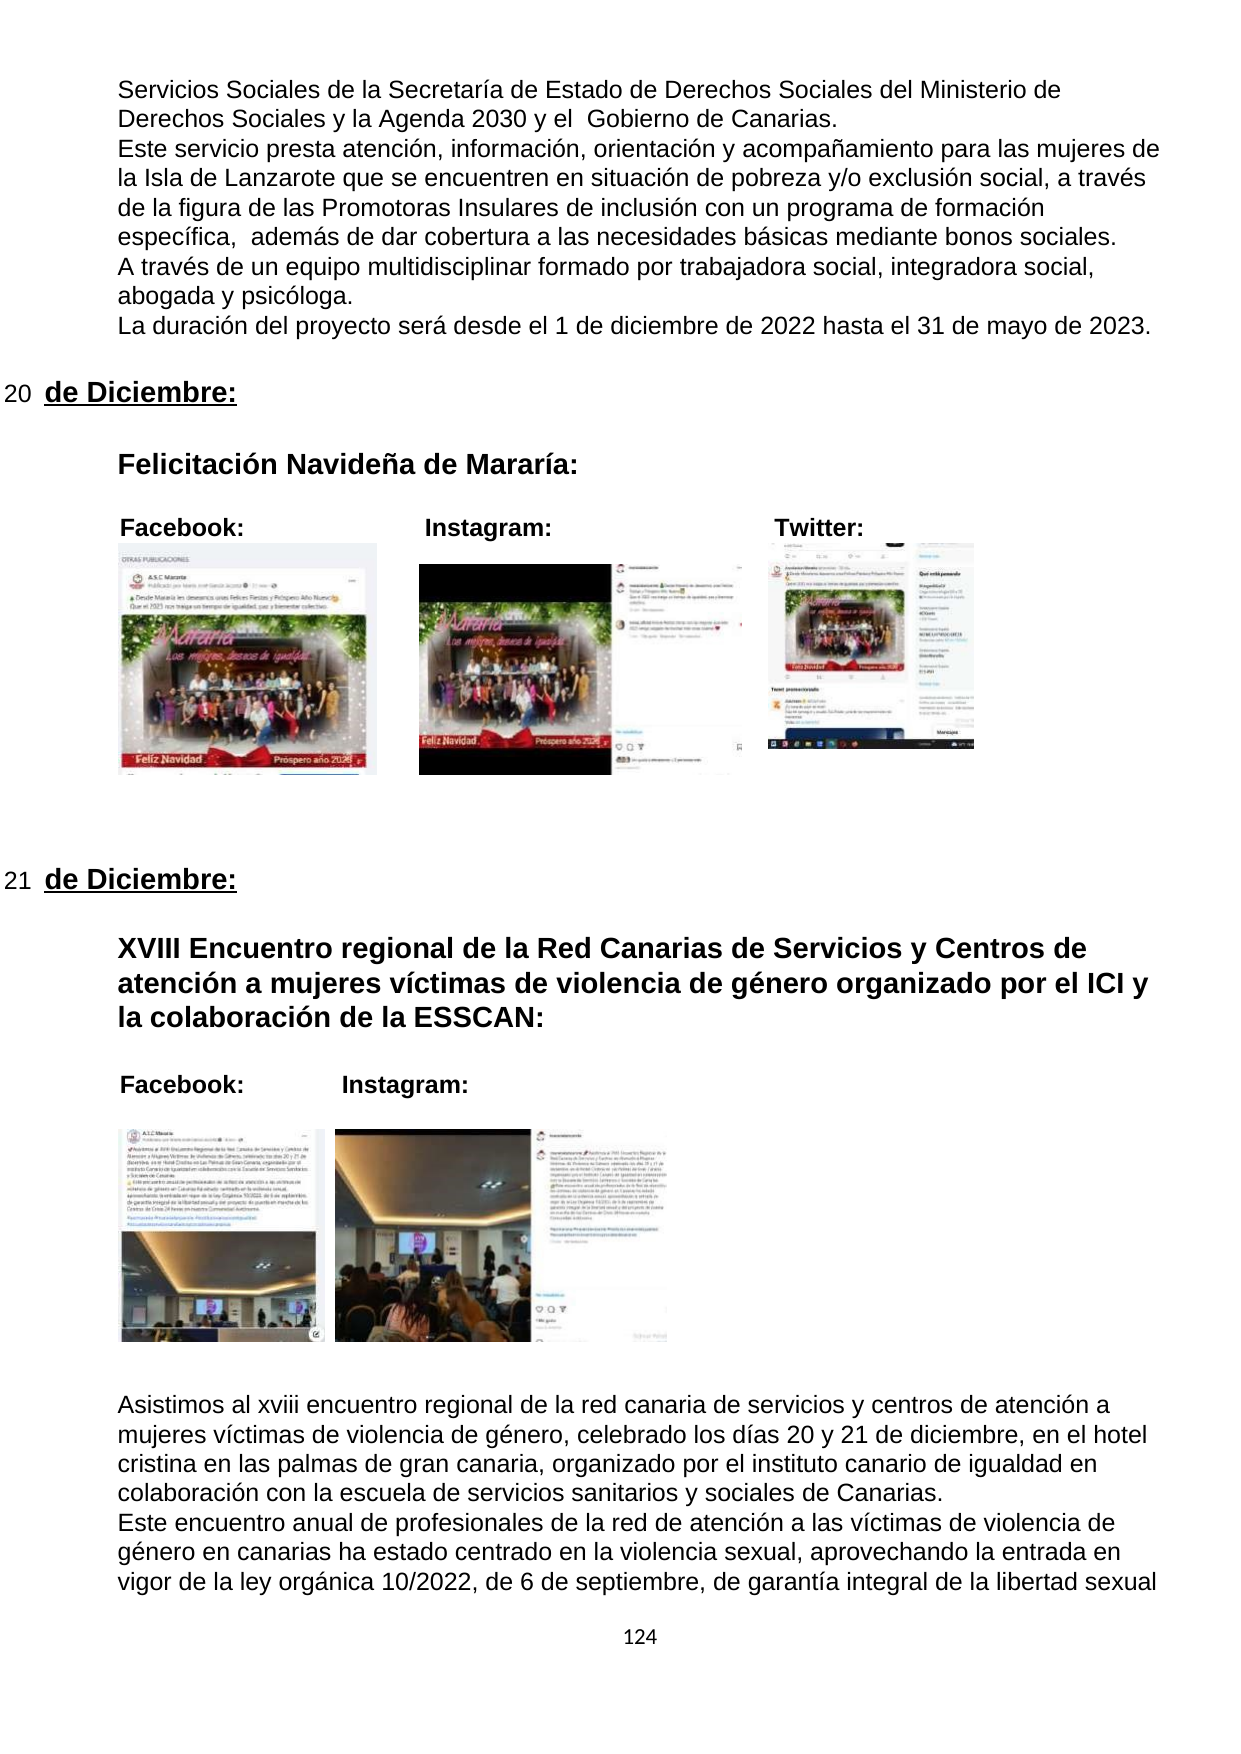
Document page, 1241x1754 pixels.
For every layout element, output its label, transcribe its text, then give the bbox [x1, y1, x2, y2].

text Asistimos al xviii encuentro regional de la red canaria de servicios y centros de atención a mujeres víctimas de violencia de género, celebrado los días 20 y 21 de diciembre, en el hotel cristina en las palmas de gran canaria, organizado por el instituto canario de igualdad en colaboración con la escuela de servicios sanitarios y sociales de Canarias. [117, 1391, 1167, 1507]
text Felicitación Navideña de Mararía: [117, 447, 1167, 481]
text A través de un equipo multidisciplinar formado por trabajadora social, integradora social, abogada y psicóloga. [117, 252, 1167, 310]
text Este servicio presta atención, información, orientación y acompañamiento para las mujeres de la Isla de Lanzarote que se encuentren en situación de pobreza y/o exclusión social, a través de la figura de las Promotoras Insulares de inclusión con un programa de formación específica, además de dar cobertura a las necesidades básicas mediante bonos sociales. [117, 134, 1167, 251]
text Servicios Sociales de la Secretaría de Estado de Derechos Sociales del Ministerio de Derechos Sociales y la Agenda 2030 y el Gobierno de Canarias. [117, 75, 1167, 133]
list de Diciembre: [4, 375, 1079, 409]
text Facebook: Instagram: [119, 1070, 1192, 1099]
text Facebook: Instagram: Twitter: [119, 513, 1192, 541]
text La duración del proyecto será desde el 1 de diciembre de 2022 hasta el 31 de mayo de 2023. [117, 311, 1167, 339]
text Este encuentro anual de profesionales de la red de atención a las víctimas de violencia de género en canarias ha estado centrado en la violencia sexual, aprovechando la entrada en vigor de la ley orgánica 10/2022, de 6 de septiembre, de garantía integral de la libertad sexual [117, 1508, 1167, 1595]
text XVIII Encuentro regional de la Red Canarias de Servicios y Centros de atención a mujeres víctimas de violencia de género organizado por el ICI y la colaboración de la ESSCAN: [117, 931, 1167, 1034]
list de Diciembre: [4, 862, 1079, 896]
